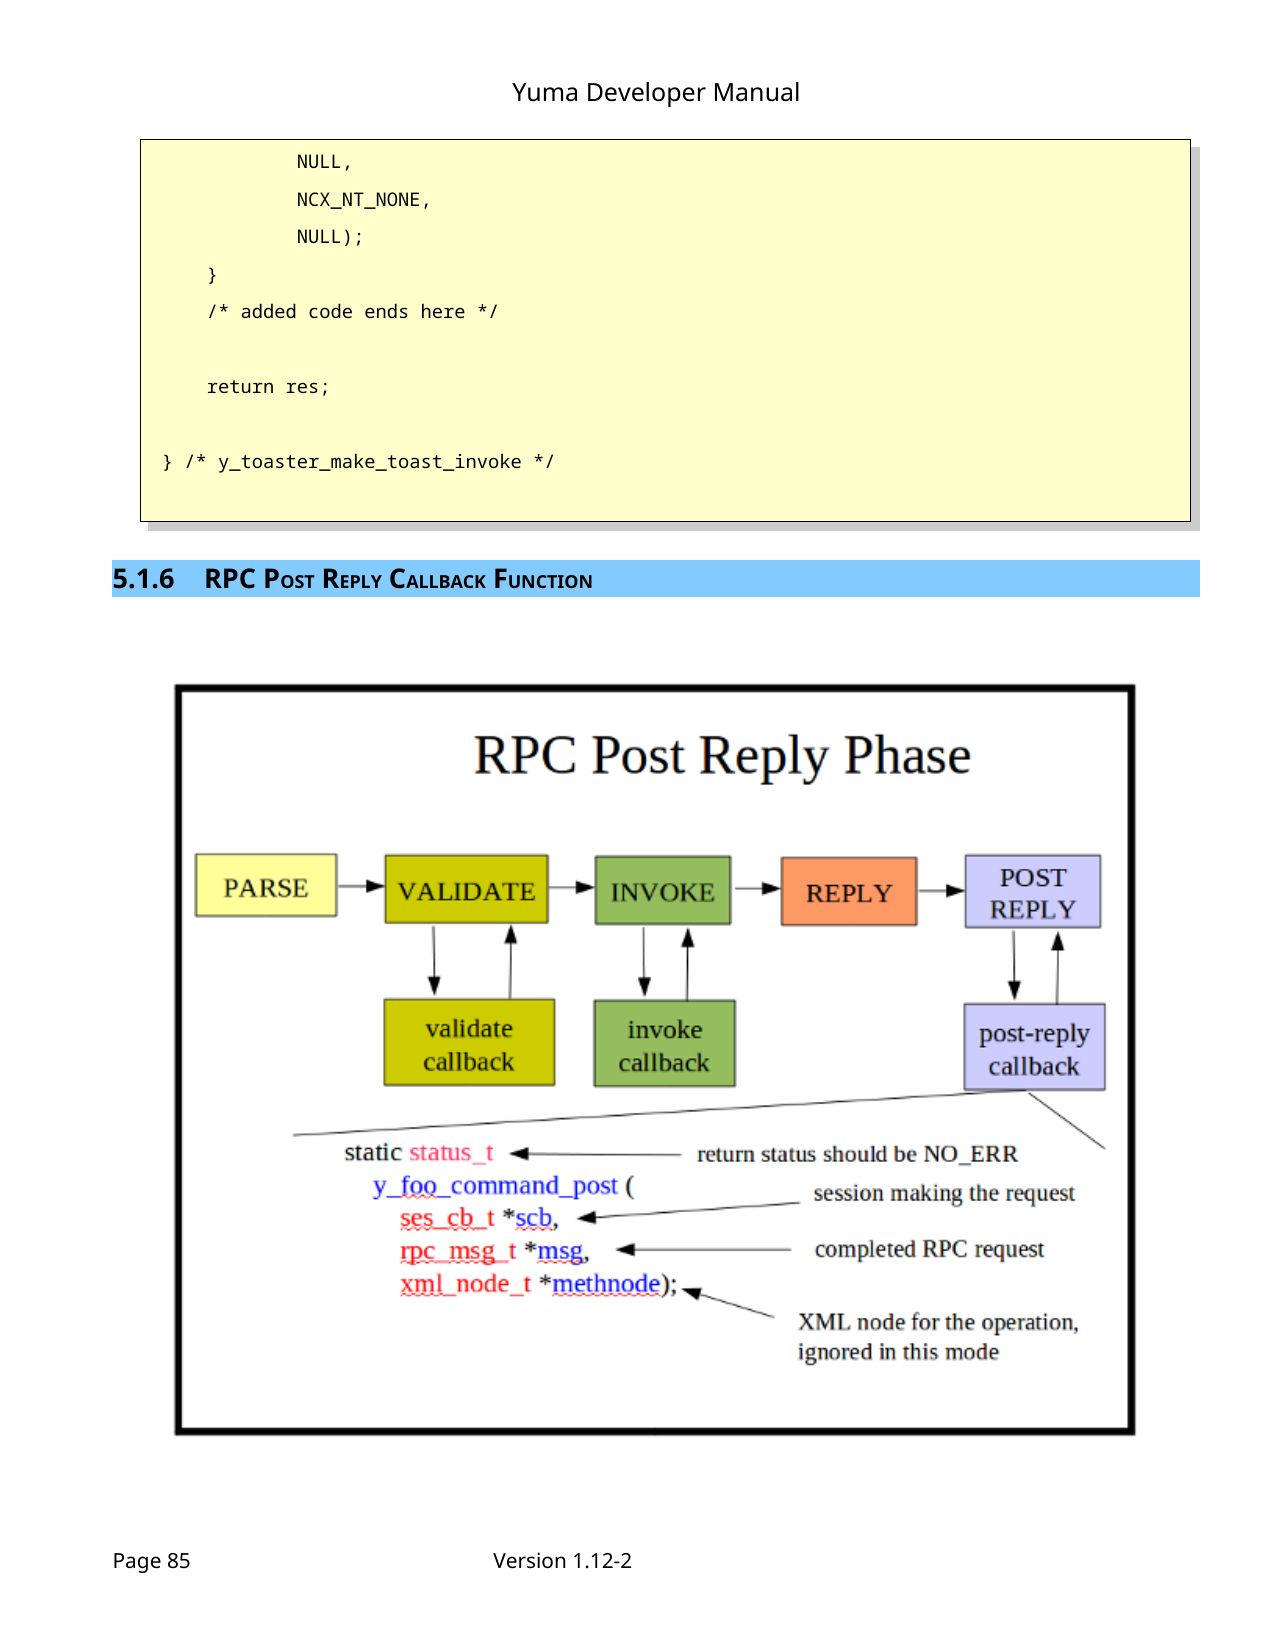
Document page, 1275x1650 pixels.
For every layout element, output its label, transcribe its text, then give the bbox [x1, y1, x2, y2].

text /* added code ends here */ [141, 288, 1190, 324]
text NCX_NT_NONE, [141, 176, 1190, 212]
text } [141, 251, 1190, 287]
text NULL, [141, 140, 1190, 174]
text NULL); [141, 213, 1190, 249]
text return res; [141, 363, 1190, 399]
text } /* y_toaster_make_toast_invoke */ [141, 438, 1190, 474]
subtitle RPC Post Reply Callback Function [112, 560, 1200, 597]
picture [143, 666, 1170, 1453]
